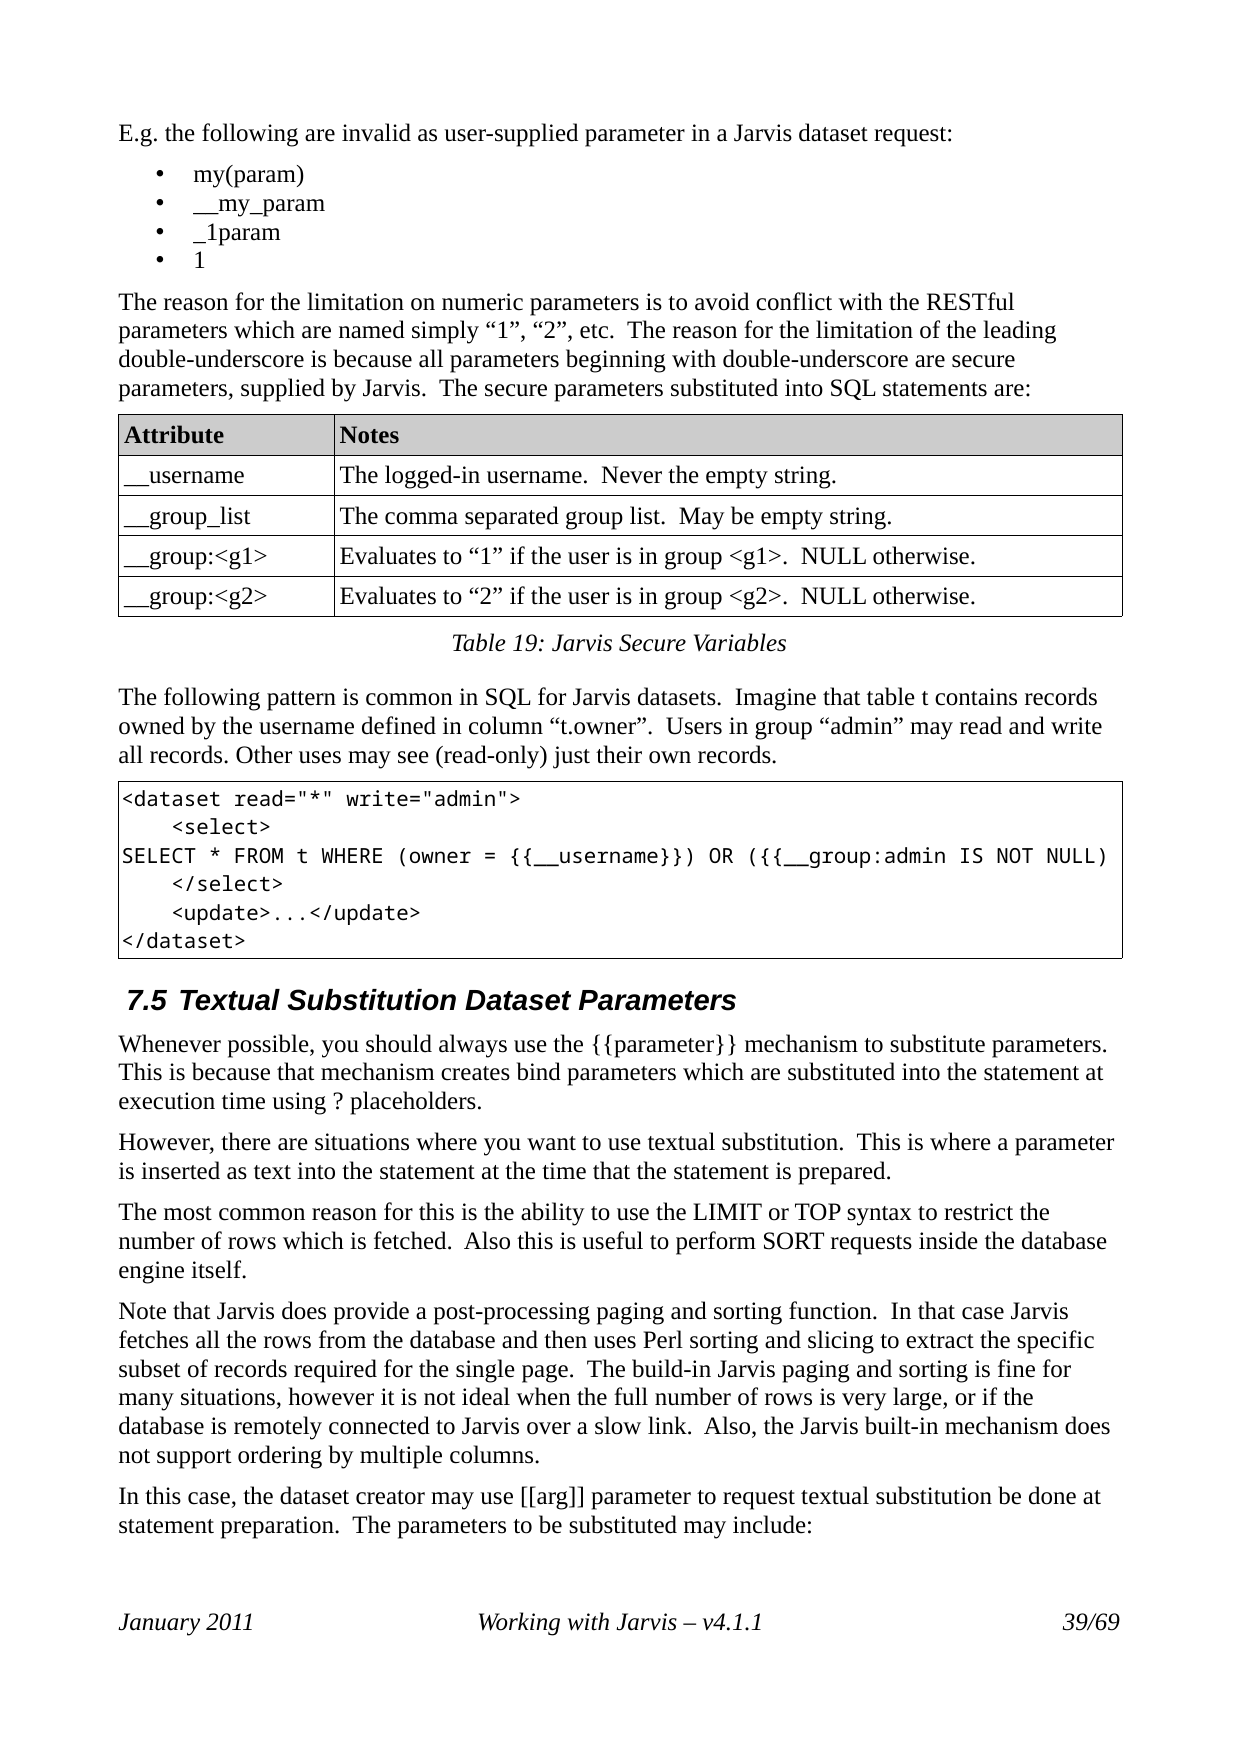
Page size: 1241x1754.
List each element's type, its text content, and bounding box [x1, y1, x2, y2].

table_cell __group:<g1> [119, 536, 334, 576]
text Note that Jarvis does provide a post-processing paging and sorting function. In that case Jarvis fetches all the rows from the database and then uses Perl sorting and slicing to extract the specific subset of records required for the single page. The build-in Jarvis paging and sorting is fine for many situations, however it is not ideal when the full number of rows is very large, or if the database is remotely connected to Jarvis over a slow link. Also, the Jarvis built-in mechanism does not support ordering by multiple columns. [118, 1296, 1122, 1469]
text The most common reason for this is the ability to use the LIMIT or TOP syntax to restrict the number of rows which is fetched. Also this is useful to perform SORT requests inside the database engine itself. [118, 1197, 1122, 1284]
table_header Attribute [119, 415, 334, 455]
text <dataset read="*" write="admin"> [119, 782, 1122, 809]
text </dataset> [119, 923, 1122, 958]
table_cell __group_list [119, 496, 334, 535]
list my(param) [156, 159, 1122, 188]
text In this case, the dataset creator may use [[arg]] parameter to request textual substitution be done at statement preparation. The parameters to be substituted may include: [118, 1481, 1122, 1539]
text The following pattern is common in SQL for Jarvis datasets. Imagine that table t contains records owned by the username defined in column “t.owner”. Users in group “admin” may read and write all records. Other uses may see (read-only) just their own records. [118, 682, 1122, 768]
list _1param [156, 217, 1122, 246]
list __my_param [156, 188, 1122, 217]
text <select> [119, 809, 1122, 838]
text <update>...</update> [119, 895, 1122, 923]
text The reason for the limitation on numeric parameters is to avoid conflict with the RESTful parameters which are named simply “1”, “2”, etc. The reason for the limitation of the leading double-underscore is because all parameters beginning with double-underscore are secure parameters, supplied by Jarvis. The secure parameters substituted into SQL statements are: [118, 287, 1122, 402]
table_cell Evaluates to “2” if the user is in group <g2>. NULL otherwise. [335, 577, 1122, 616]
table_cell The logged-in username. Never the empty string. [335, 456, 1122, 495]
text However, there are situations where you want to use textual substitution. This is where a parameter is inserted as text into the statement at the time that the statement is prepared. [118, 1127, 1122, 1185]
table_header Notes [335, 415, 1122, 455]
subtitle Textual Substitution Dataset Parameters [118, 983, 1122, 1016]
table_cell The comma separated group list. May be empty string. [335, 496, 1122, 535]
table_cell __group:<g2> [119, 577, 334, 616]
text Whenever possible, you should always use the {{parameter}} mechanism to substitute parameters. This is because that mechanism creates bind parameters which are substituted into the statement at execution time using ? placeholders. [118, 1029, 1122, 1115]
text SELECT * FROM t WHERE (owner = {{__username}}) OR ({{__group:admin IS NOT NULL) [119, 838, 1122, 866]
text E.g. the following are invalid as user-supplied parameter in a Jarvis dataset request: [118, 118, 1122, 147]
table_cell Evaluates to “1” if the user is in group <g1>. NULL otherwise. [335, 536, 1122, 576]
text Table 19: Jarvis Secure Variables [118, 628, 1122, 657]
list 1 [156, 246, 1122, 274]
text </select> [119, 866, 1122, 895]
table_cell __username [119, 456, 334, 495]
